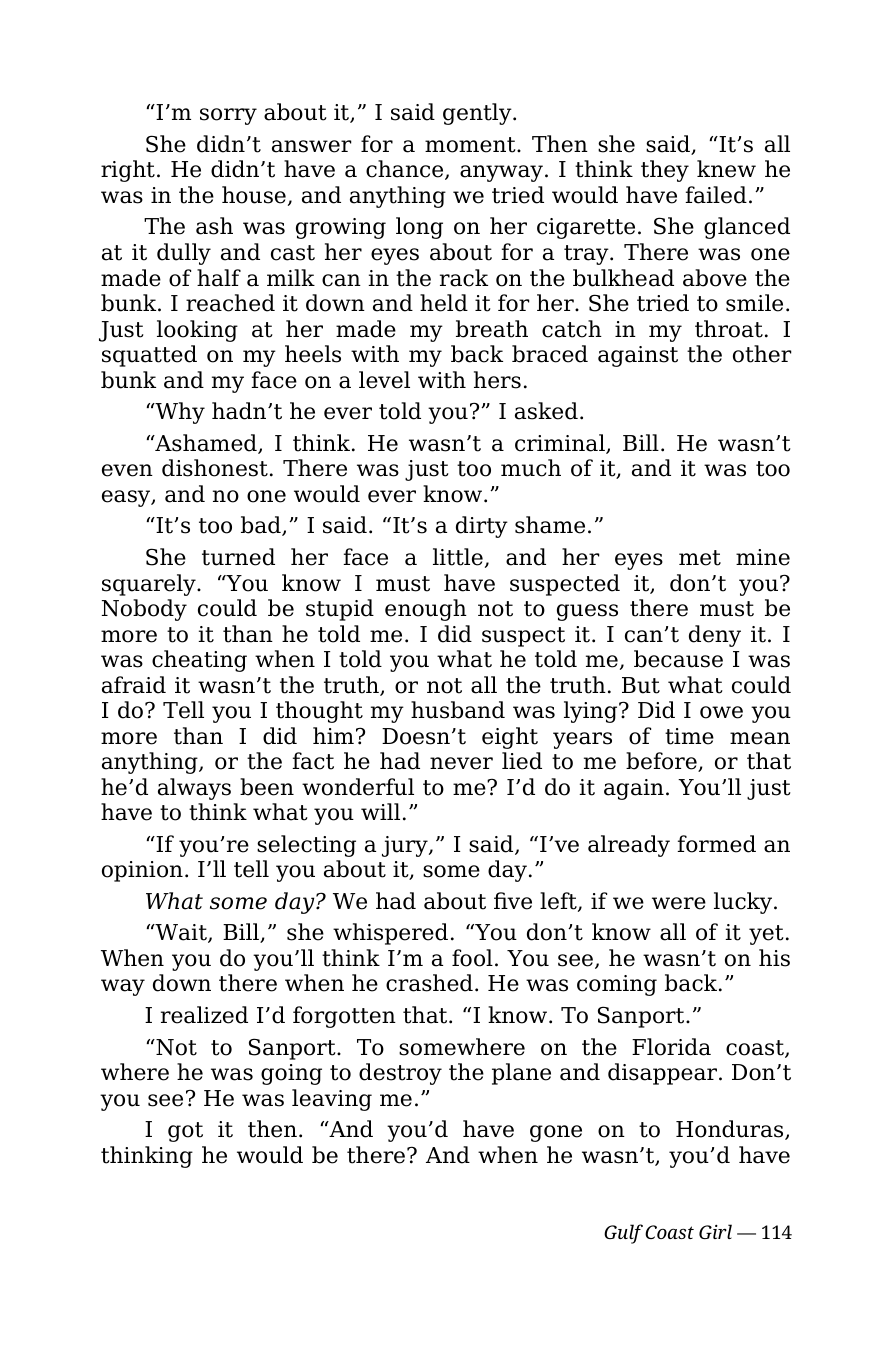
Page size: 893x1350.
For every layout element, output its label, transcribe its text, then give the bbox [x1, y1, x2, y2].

text I got it then. “And you’d have gone on to Honduras, thinking he would be there? And when he wasn’t, you’d have [101, 1117, 792, 1168]
text I realized I’d forgotten that. “I know. To Sanport.” [101, 1003, 792, 1029]
text She didn’t answer for a moment. Then she said, “It’s all right. He didn’t have a chance, anyway. I think they knew he was in the house, and anything we tried would have failed.” [101, 132, 792, 209]
text “Wait, Bill,” she whispered. “You don’t know all of it yet. When you do you’ll think I’m a fool. You see, he wasn’t on his way down there when he crashed. He was coming back.” [101, 921, 792, 997]
text “Ashamed, I think. He wasn’t a criminal, Bill. He wasn’t even dishonest. There was just too much of it, and it was too easy, and no one would ever know.” [101, 431, 792, 507]
text “Not to Sanport. To somewhere on the Florida coast, where he was going to destroy the plane and disappear. Don’t you see? He was leaving me.” [101, 1035, 792, 1111]
text “Why hadn’t he ever told you?” I asked. [101, 399, 792, 425]
text The ash was growing long on her cigarette. She glanced at it dully and cast her eyes about for a tray. There was one made of half a milk can in the rack on the bulkhead above the bunk. I reached it down and held it for her. She tried to smile. Just looking at her made my breath catch in my throat. I squatted on my heels with my back braced against the other bunk and my face on a level with hers. [101, 215, 792, 393]
text What some day? We had about five left, if we were lucky. [101, 889, 792, 914]
text She turned her face a little, and her eyes met mine squarely. “You know I must have suspected it, don’t you? Nobody could be stupid enough not to guess there must be more to it than he told me. I did suspect it. I can’t deny it. I was cheating when I told you what he told me, because I was afraid it wasn’t the truth, or not all the truth. But what could I do? Tell you I thought my husband was lying? Did I owe you more than I did him? Doesn’t eight years of time mean anything, or the fact he had never lied to me before, or that he’d always been wonderful to me? I’d do it again. You’ll just have to think what you will.” [101, 545, 792, 826]
text “It’s too bad,” I said. “It’s a dirty shame.” [101, 513, 792, 539]
text “If you’re selecting a jury,” I said, “I’ve already formed an opinion. I’ll tell you about it, some day.” [101, 832, 792, 883]
text “I’m sorry about it,” I said gently. [101, 101, 792, 126]
